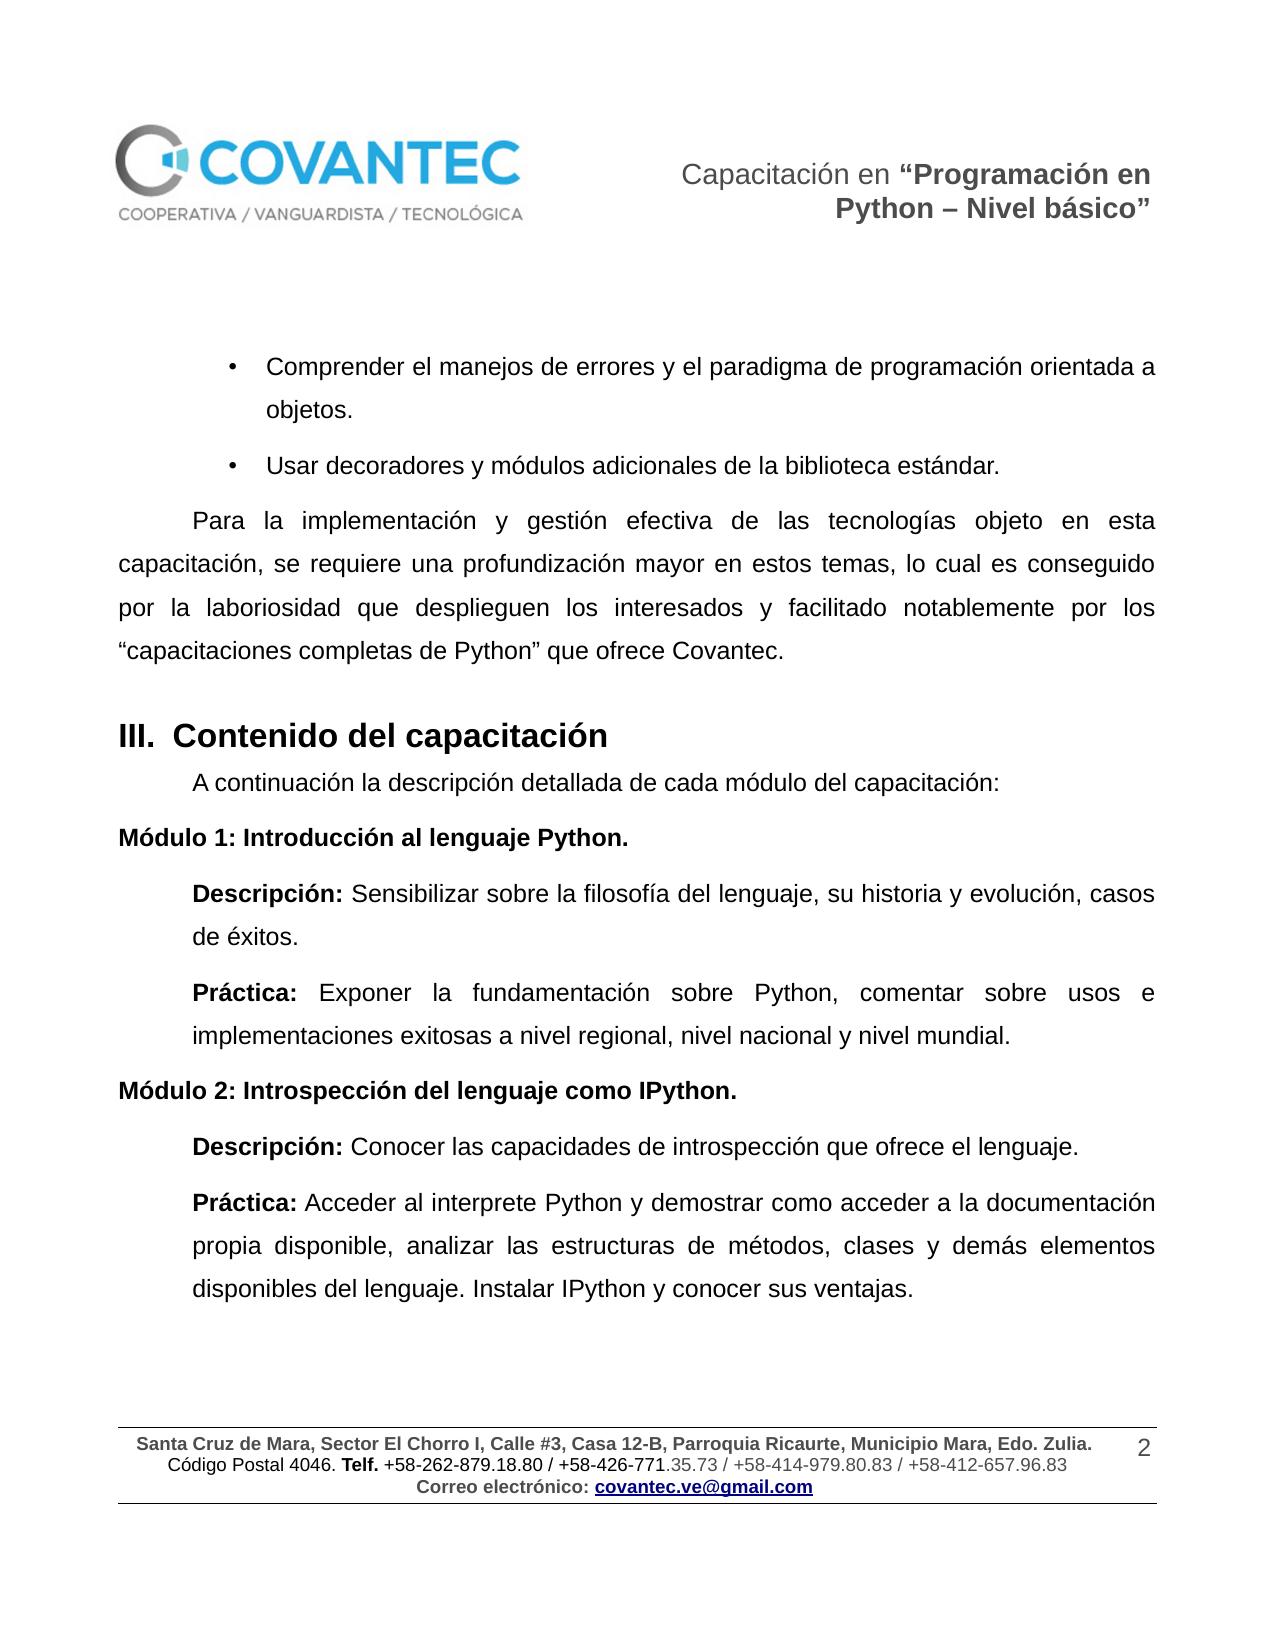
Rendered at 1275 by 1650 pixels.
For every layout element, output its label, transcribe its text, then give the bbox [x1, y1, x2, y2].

text Módulo 2: Introspección del lenguaje como IPython. [118, 1076, 1157, 1105]
text A continuación la descripción detallada de cada módulo del capacitación: [118, 767, 1157, 796]
list Usar decoradores y módulos adicionales de la biblioteca estándar. [228, 451, 1157, 479]
text Descripción: Sensibilizar sobre la filosofía del lenguaje, su historia y evolución, casos de éxitos. [192, 879, 1157, 951]
subtitle Contenido del capacitación [118, 716, 1157, 755]
text Para la implementación y gestión efectiva de las tecnologías objeto en esta capacitación, se requiere una profundización mayor en estos temas, lo cual es conseguido por la laboriosidad que desplieguen los interesados y facilitado notablemente por los “capacitaciones completas de Python” que ofrece Covantec. [118, 506, 1157, 664]
list Comprender el manejos de errores y el paradigma de programación orientada a objetos. [228, 352, 1157, 424]
text Práctica: Exponer la fundamentación sobre Python, comentar sobre usos e implementaciones exitosas a nivel regional, nivel nacional y nivel mundial. [192, 977, 1157, 1049]
text Módulo 1: Introducción al lenguaje Python. [118, 823, 1157, 852]
text Descripción: Conocer las capacidades de introspección que ofrece el lenguaje. [192, 1132, 1157, 1161]
picture [109, 117, 528, 228]
text Práctica: Acceder al interprete Python y demostrar como acceder a la documentación propia disponible, analizar las estructuras de métodos, clases y demás elementos disponibles del lenguaje. Instalar IPython y conocer sus ventajas. [192, 1187, 1157, 1302]
